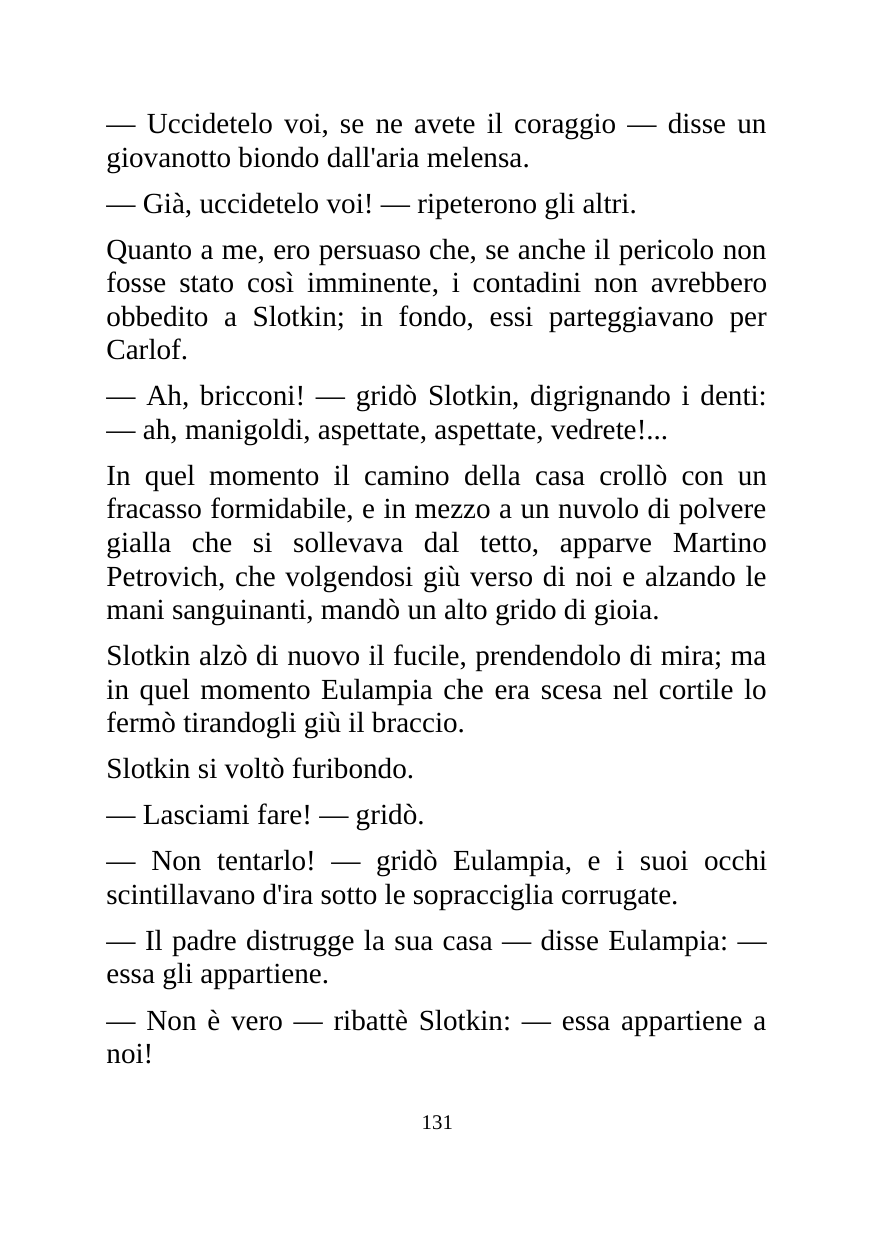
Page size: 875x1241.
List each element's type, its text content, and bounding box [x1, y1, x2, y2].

text — Lasciami fare! — gridò. [106, 797, 768, 831]
text — Ah, bricconi! — gridò Slotkin, digrignando i denti: — ah, manigoldi, aspettate, aspettate, vedrete!... [106, 378, 768, 446]
text Slotkin alzò di nuovo il fucile, prendendolo di mira; ma in quel momento Eulampia che era scesa nel cortile lo fermò tirandogli giù il braccio. [106, 638, 768, 739]
text — Non è vero — ribattè Slotkin: — essa appartiene a noi! [106, 1003, 768, 1070]
text In quel momento il camino della casa crollò con un fracasso formidabile, e in mezzo a un nuvolo di polvere gialla che si sollevava dal tetto, apparve Martino Petrovich, che volgendosi giù verso di noi e alzando le mani sanguinanti, mandò un alto grido di gioia. [106, 458, 768, 626]
text — Già, uccidetelo voi! — ripeterono gli altri. [106, 186, 768, 219]
text Quanto a me, ero persuaso che, se anche il pericolo non fosse stato così imminente, i contadini non avrebbero obbedito a Slotkin; in fondo, essi parteggiavano per Carlof. [106, 232, 768, 366]
text — Il padre distrugge la sua casa — disse Eulampia: — essa gli appartiene. [106, 923, 768, 990]
text — Uccidetelo voi, se ne avete il coraggio — disse un giovanotto biondo dall'aria melensa. [106, 106, 768, 173]
text Slotkin si voltò furibondo. [106, 751, 768, 785]
text — Non tentarlo! — gridò Eulampia, e i suoi occhi scintillavano d'ira sotto le sopracciglia corrugate. [106, 843, 768, 911]
